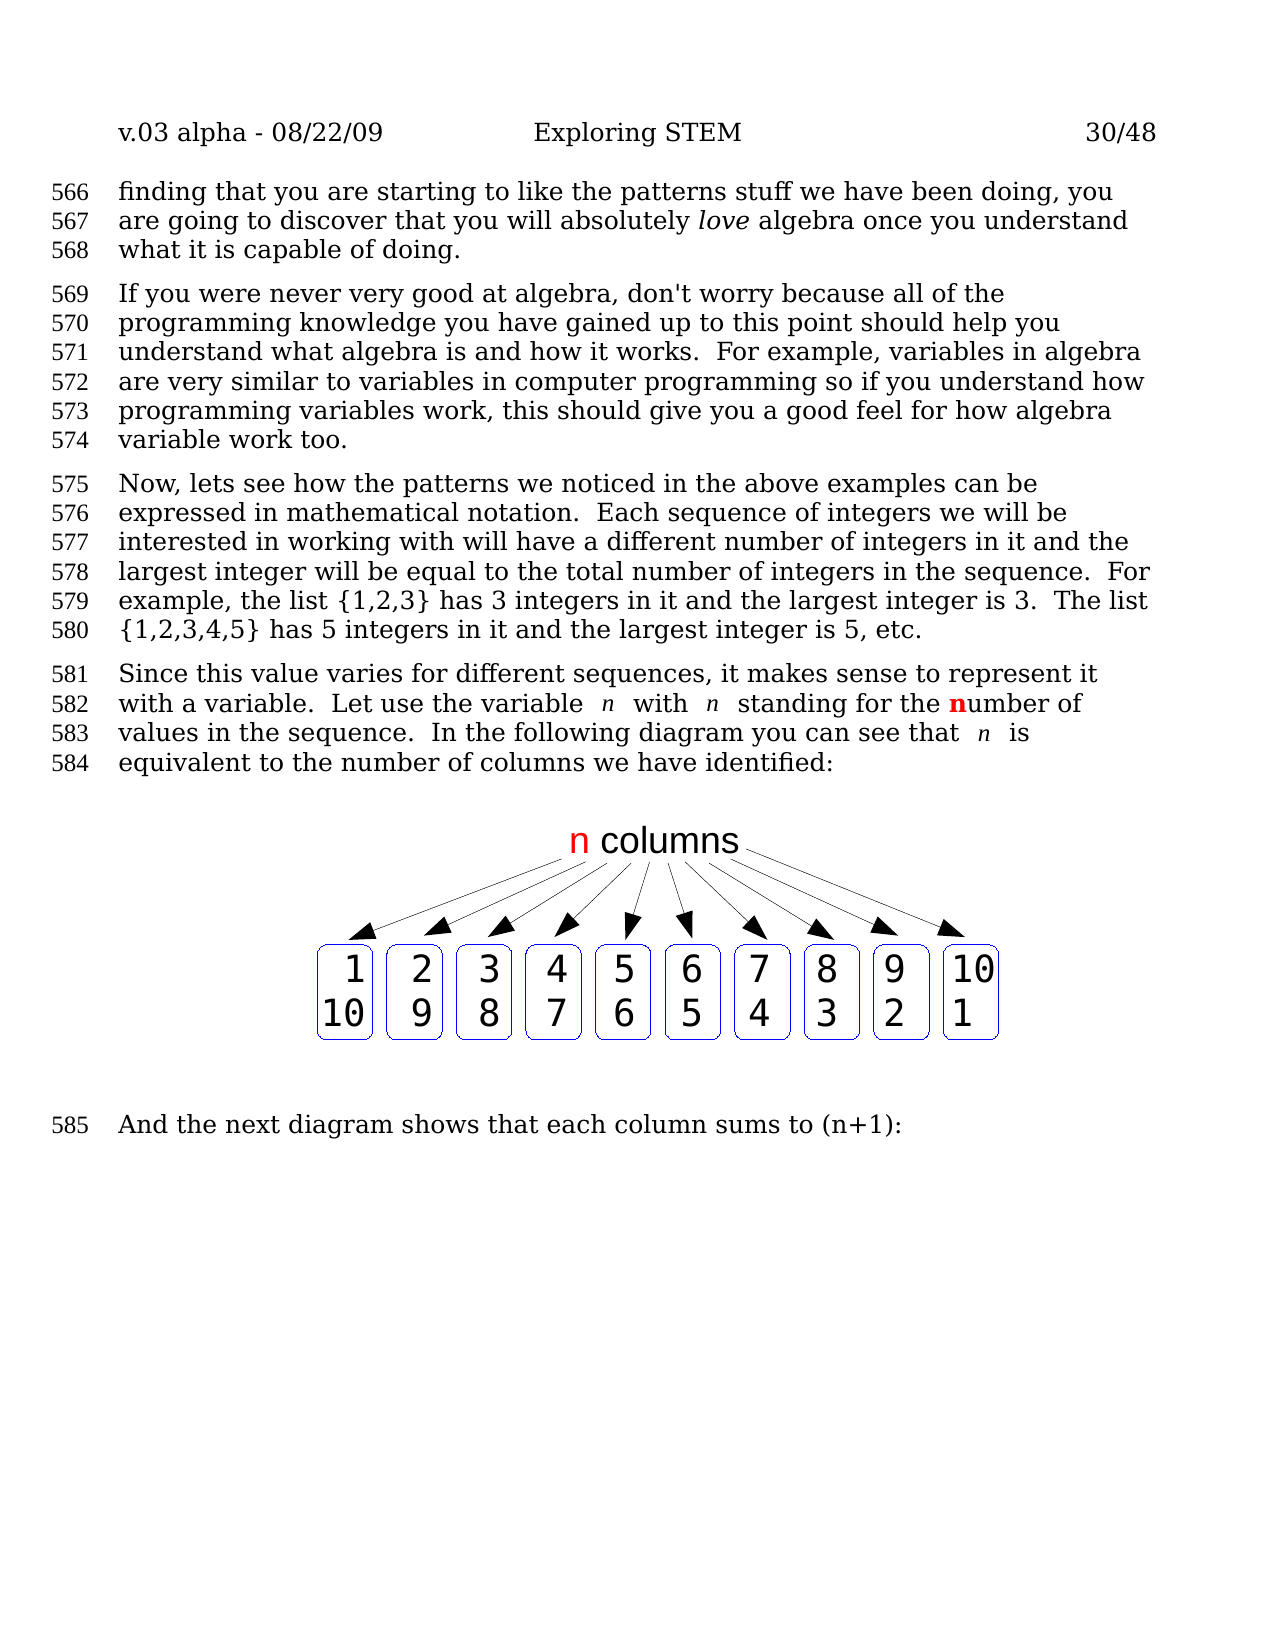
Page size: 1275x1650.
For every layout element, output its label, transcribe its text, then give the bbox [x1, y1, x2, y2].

text Since this value varies for different sequences, it makes sense to represent it with a variable. Let use the variablewithstanding for the number of values in the sequence. In the following diagram you can see thatis equivalent to the number of columns we have identified: [118, 659, 1157, 777]
text And the next diagram shows that each column sums to (n+1): [118, 1111, 1157, 1140]
text finding that you are starting to like the patterns stuff we have been doing, you are going to discover that you will absolutely love algebra once you understand what it is capable of doing. [118, 177, 1157, 264]
text Now, lets see how the patterns we noticed in the above examples can be expressed in mathematical notation. Each sequence of integers we will be interested in working with will have a different number of integers in it and the largest integer will be equal to the total number of integers in the sequence. For example, the list {1,2,3} has 3 integers in it and the largest integer is 3. The list {1,2,3,4,5} has 5 integers in it and the largest integer is 5, etc. [118, 469, 1157, 644]
text If you were never very good at algebra, don't worry because all of the programming knowledge you have gained up to this point should help you understand what algebra is and how it works. For example, variables in algebra are very similar to variables in computer programming so if you understand how programming variables work, this should give you a good feel for how algebra variable work too. [118, 279, 1157, 454]
